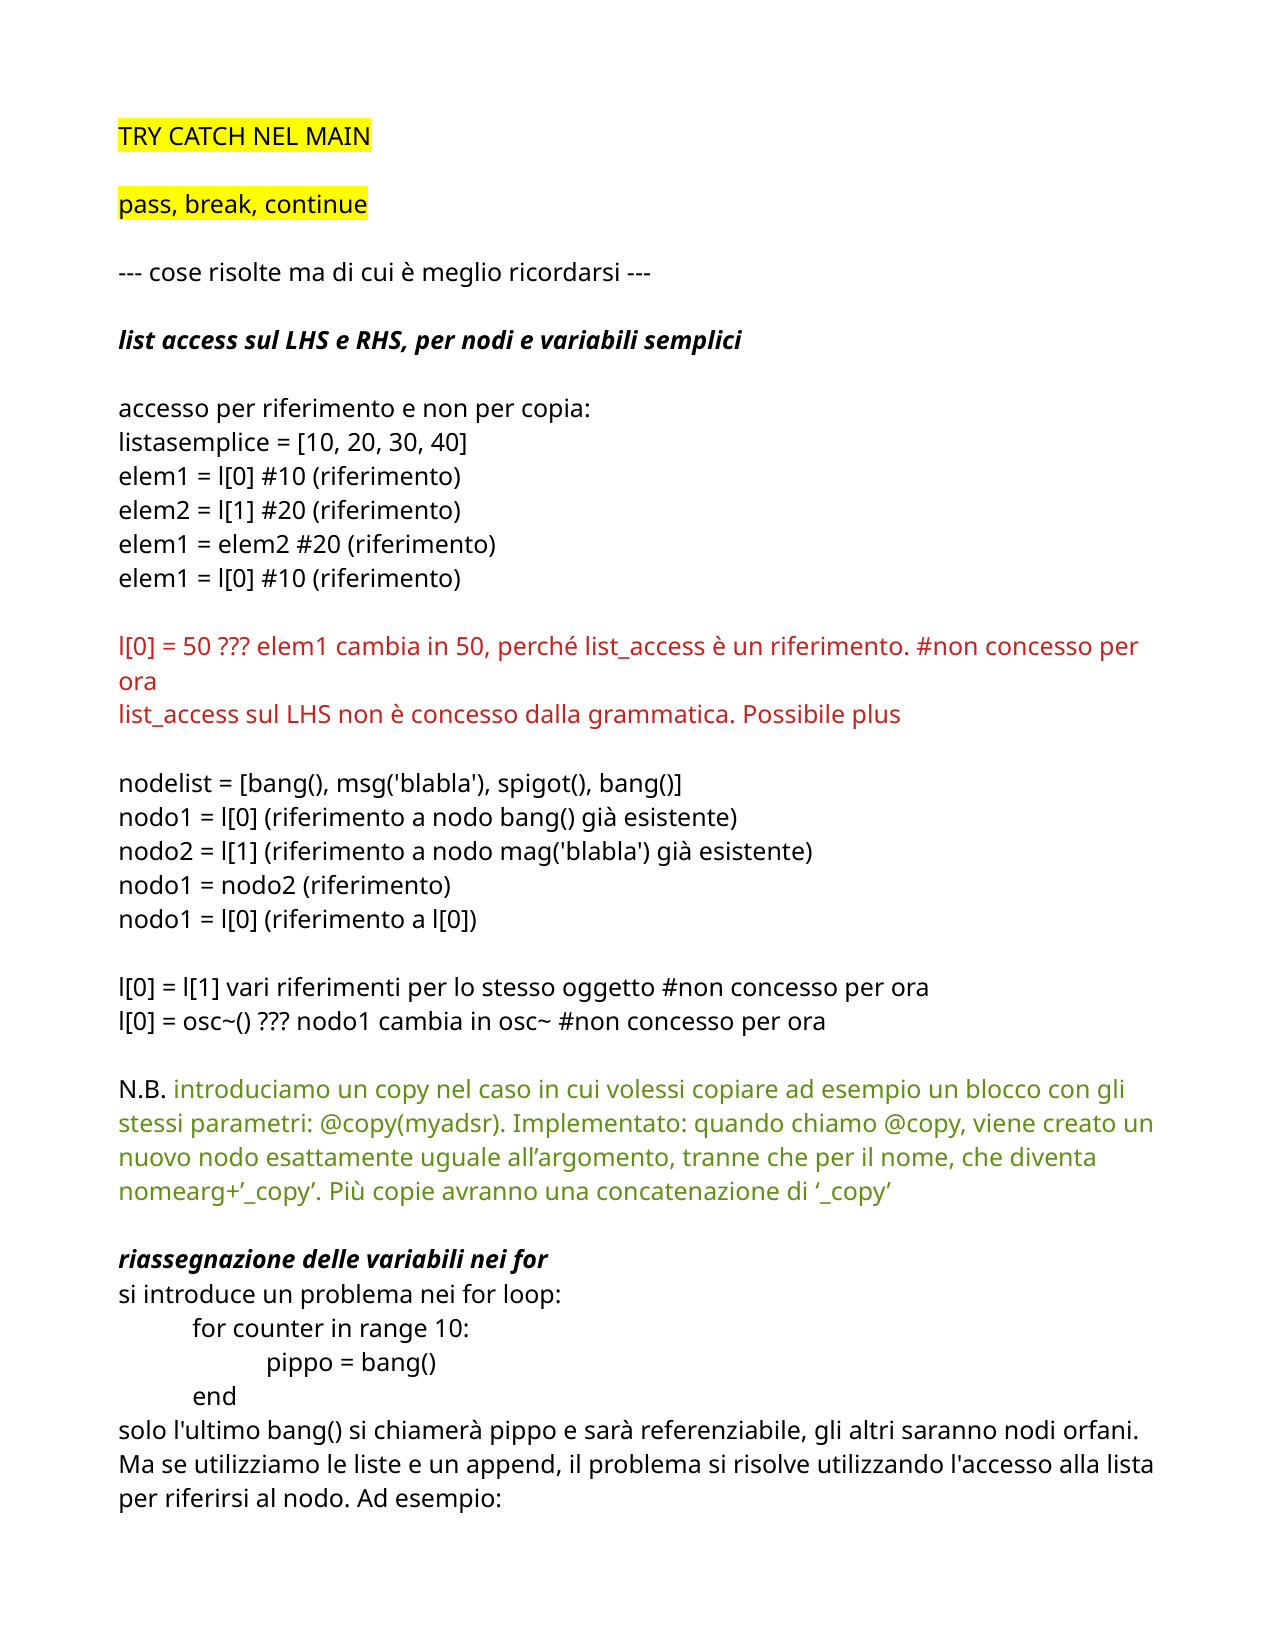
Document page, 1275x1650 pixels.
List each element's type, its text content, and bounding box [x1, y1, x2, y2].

text for counter in range 10: [118, 1310, 1157, 1344]
text riassegnazione delle variabili nei for [118, 1242, 1157, 1276]
text l[0] = osc~() ??? nodo1 cambia in osc~ #non concesso per ora [118, 1004, 1157, 1038]
text l[0] = l[1] vari riferimenti per lo stesso oggetto #non concesso per ora [118, 970, 1157, 1004]
text end [118, 1378, 1157, 1412]
text nodo1 = l[0] (riferimento a nodo bang() già esistente) [118, 799, 1157, 833]
text list_access sul LHS non è concesso dalla grammatica. Possibile plus [118, 697, 1157, 731]
text N.B. introduciamo un copy nel caso in cui volessi copiare ad esempio un blocco con gli stessi parametri: @copy(myadsr). Implementato: quando chiamo @copy, viene creato un nuovo nodo esattamente uguale all’argomento, tranne che per il nome, che diventa nomearg+’_copy’. Più copie avranno una concatenazione di ‘_copy’ [118, 1072, 1157, 1208]
text nodo2 = l[1] (riferimento a nodo mag('blabla') già esistente) [118, 833, 1157, 867]
text l[0] = 50 ??? elem1 cambia in 50, perché list_access è un riferimento. #non concesso per ora [118, 629, 1157, 697]
text list access sul LHS e RHS, per nodi e variabili semplici [118, 322, 1157, 357]
text pass, break, continue [118, 186, 1157, 220]
text nodo1 = l[0] (riferimento a l[0]) [118, 902, 1157, 936]
text solo l'ultimo bang() si chiamerà pippo e sarà referenziabile, gli altri saranno nodi orfani. Ma se utilizziamo le liste e un append, il problema si risolve utilizzando l'accesso alla lista per riferirsi al nodo. Ad esempio: [118, 1412, 1157, 1515]
text elem1 = l[0] #10 (riferimento) [118, 561, 1157, 595]
text listasemplice = [10, 20, 30, 40] [118, 425, 1157, 459]
text elem1 = elem2 #20 (riferimento) [118, 527, 1157, 561]
text nodelist = [bang(), msg('blabla'), spigot(), bang()] [118, 765, 1157, 799]
text elem2 = l[1] #20 (riferimento) [118, 493, 1157, 527]
text --- cose risolte ma di cui è meglio ricordarsi --- [118, 254, 1157, 288]
text accesso per riferimento e non per copia: [118, 391, 1157, 425]
text si introduce un problema nei for loop: [118, 1276, 1157, 1310]
text elem1 = l[0] #10 (riferimento) [118, 459, 1157, 493]
text pippo = bang() [118, 1344, 1157, 1378]
text TRY CATCH NEL MAIN [118, 118, 1157, 152]
text nodo1 = nodo2 (riferimento) [118, 867, 1157, 902]
